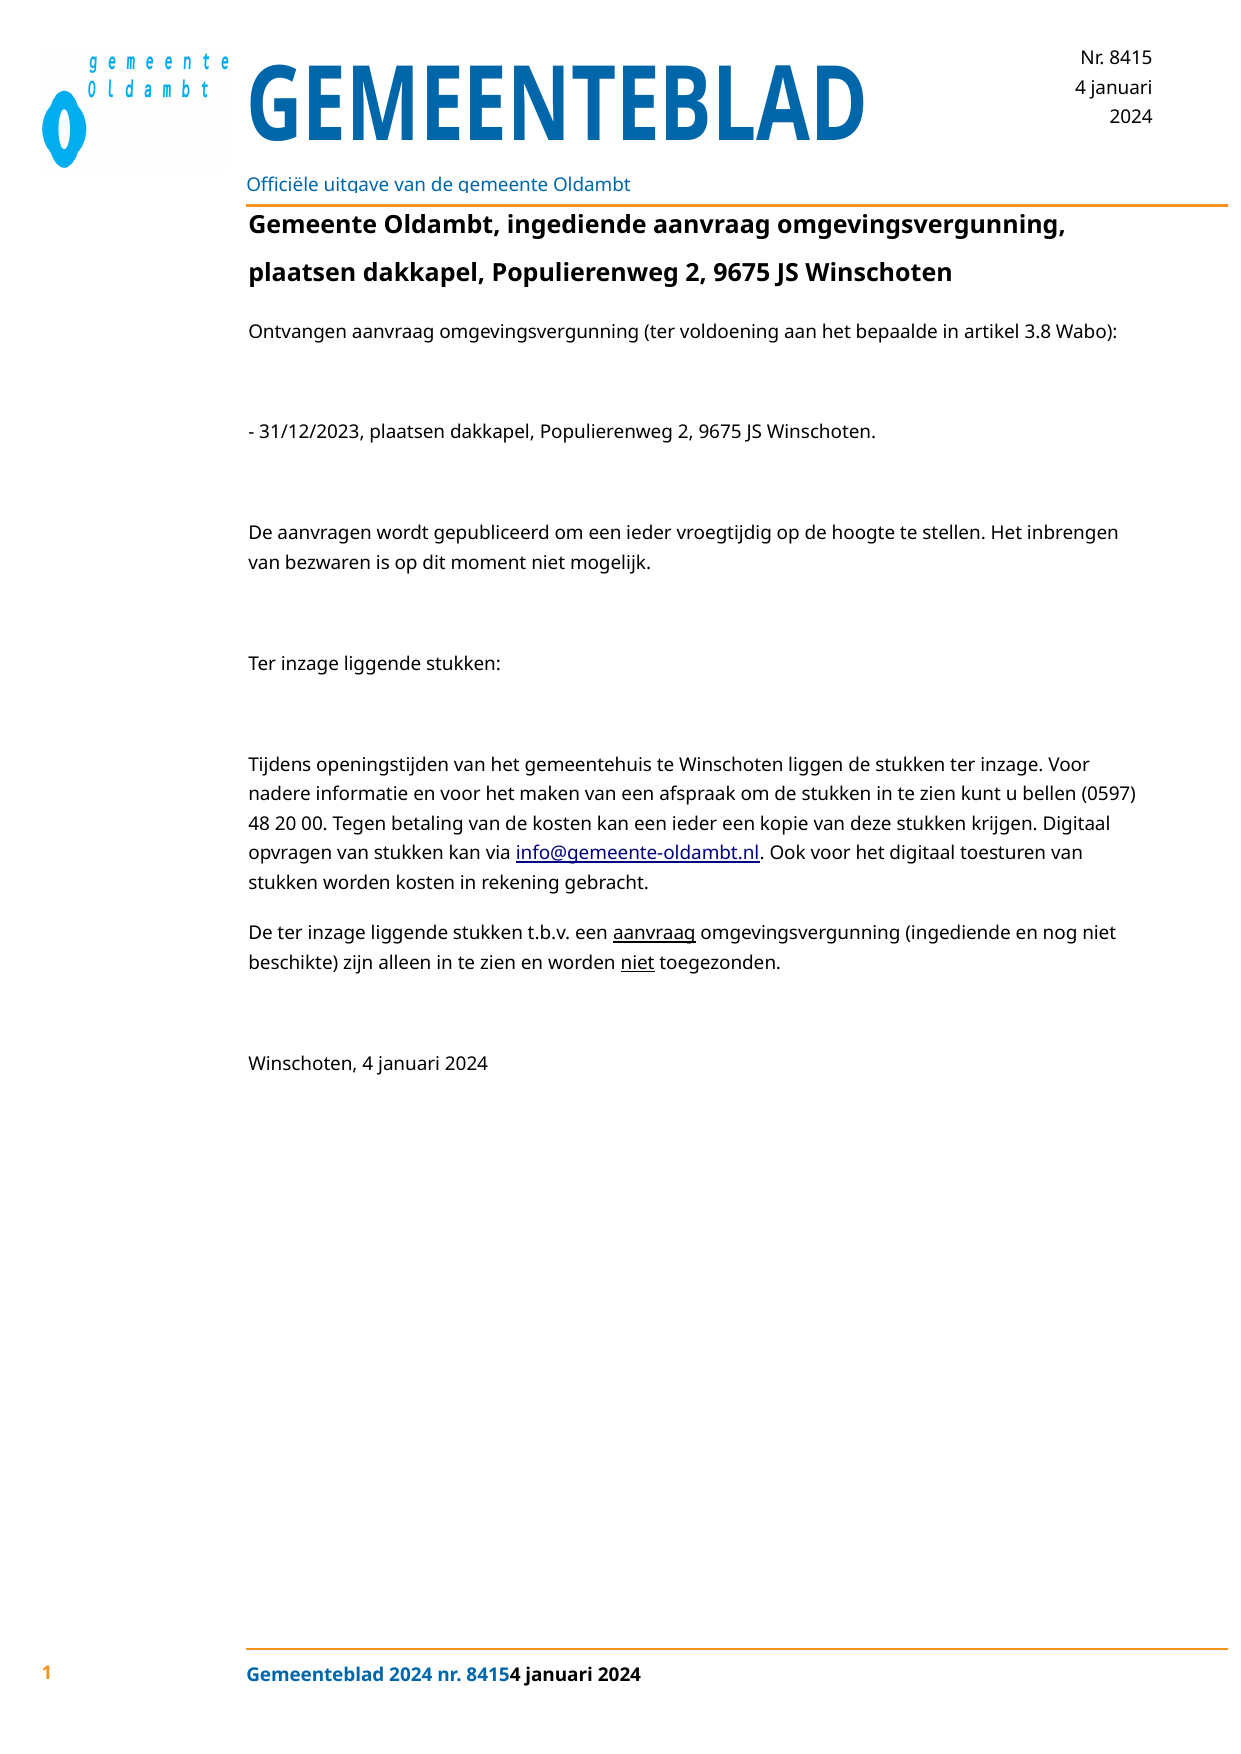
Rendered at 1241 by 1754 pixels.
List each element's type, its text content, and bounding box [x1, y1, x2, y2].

text - 31/12/2023, plaatsen dakkapel, Populierenweg 2, 9675 JS Winschoten. [248, 419, 1152, 444]
text Tijdens openingstijden van het gemeentehuis te Winschoten liggen de stukken ter inzage. Voor nadere informatie en voor het maken van een afspraak om de stukken in te zien kunt u bellen (0597) 48 20 00. Tegen betaling van de kosten kan een ieder een kopie van deze stukken krijgen. Digitaal opvragen van stukken kan via info@gemeente-oldambt.nl. Ook voor het digitaal toesturen van stukken worden kosten in rekening gebracht. [248, 751, 1152, 895]
text Ter inzage liggende stukken: [248, 650, 1152, 676]
text Ontvangen aanvraag omgevingsvergunning (ter voldoening aan het bepaalde in artikel 3.8 Wabo): [248, 318, 1152, 344]
text De aanvragen wordt gepubliceerd om een ieder vroegtijdig op de hoogte te stellen. Het inbrengen van bezwaren is op dit moment niet mogelijk. [248, 519, 1152, 575]
text Winschoten, 4 januari 2024 [248, 1050, 1152, 1076]
text De ter inzage liggende stukken t.b.v. een aanvraag omgevingsvergunning (ingediende en nog niet beschikte) zijn alleen in te zien en worden niet toegezonden. [248, 919, 1152, 975]
text Gemeente Oldambt, ingediende aanvraag omgevingsvergunning, plaatsen dakkapel, Populierenweg 2, 9675 JS Winschoten [248, 207, 1152, 288]
picture [41, 47, 231, 172]
